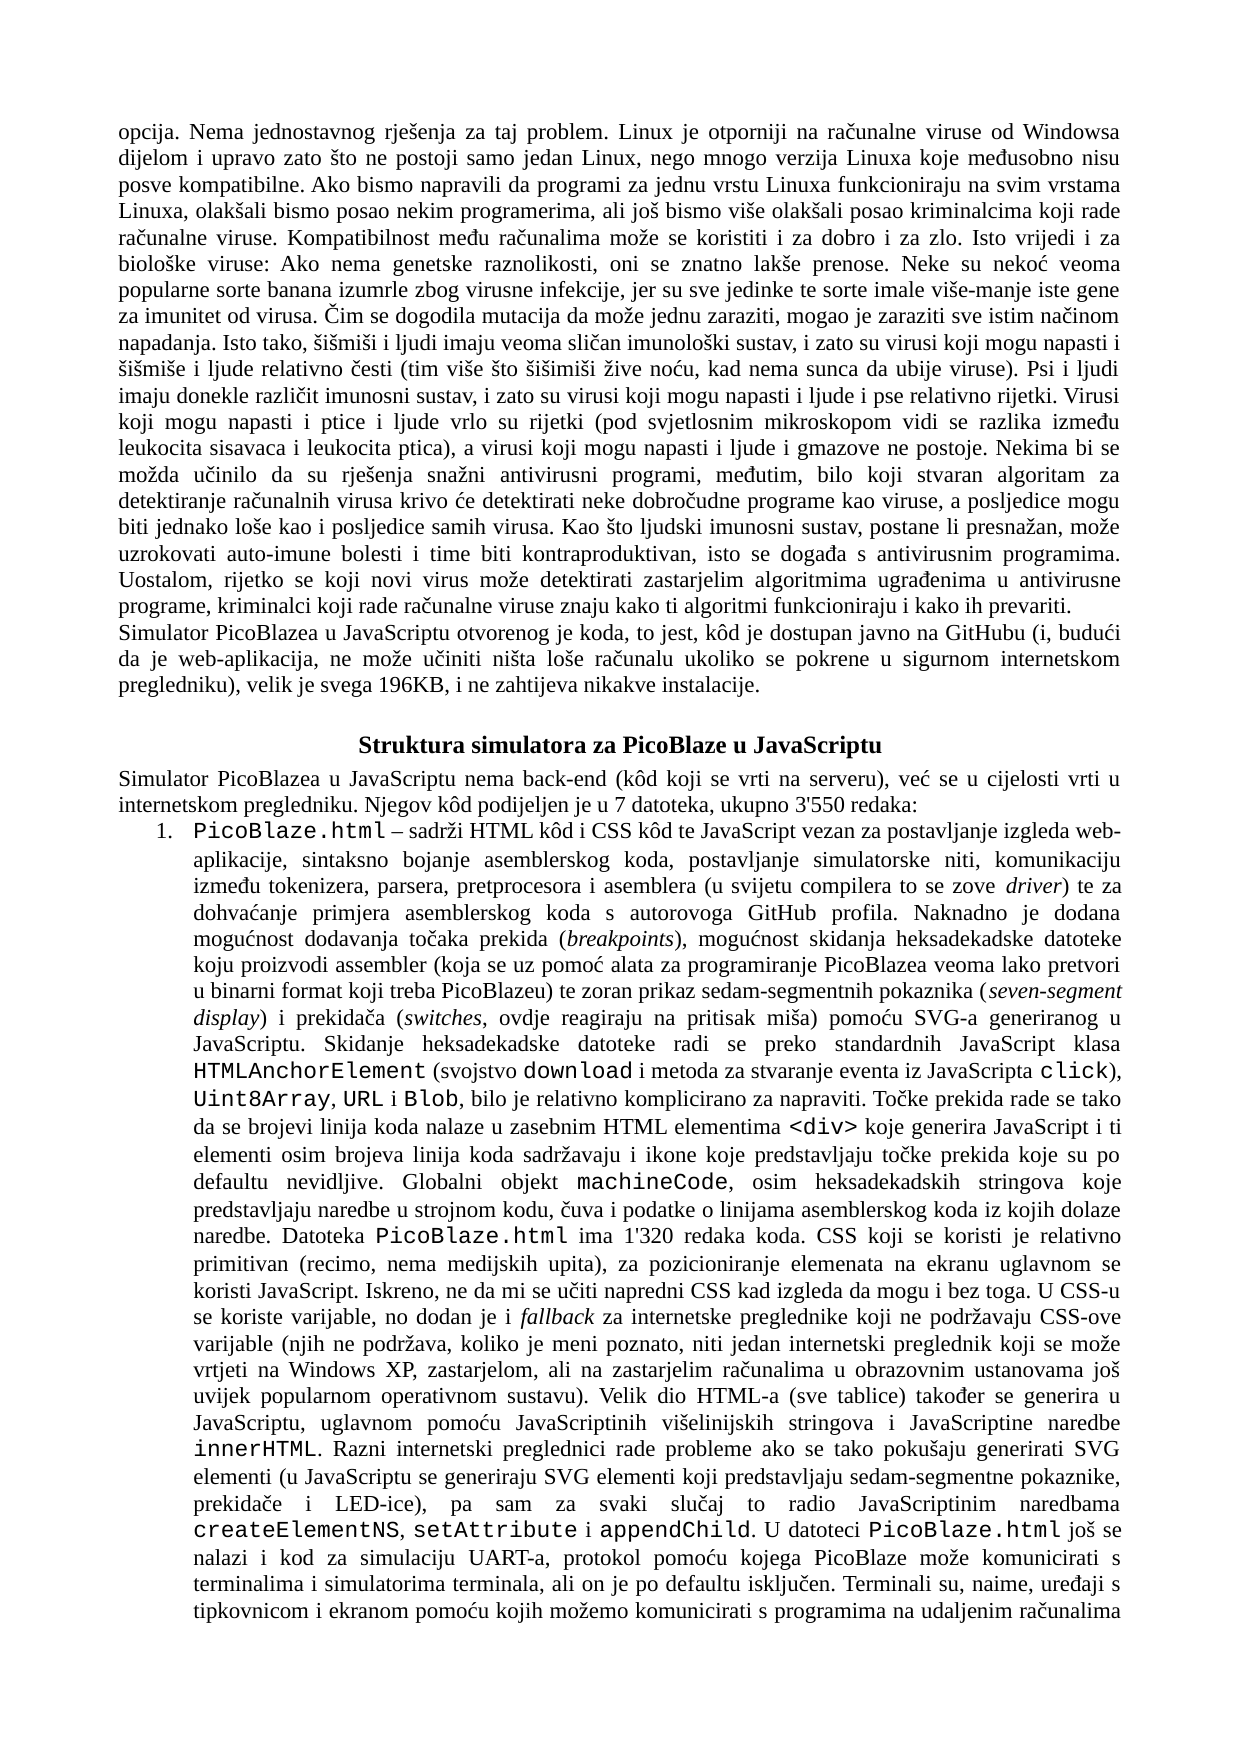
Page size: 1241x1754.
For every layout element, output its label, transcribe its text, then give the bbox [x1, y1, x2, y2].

text opcija. Nema jednostavnog rješenja za taj problem. Linux je otporniji na računalne viruse od Windowsa dijelom i upravo zato što ne postoji samo jedan Linux, nego mnogo verzija Linuxa koje međusobno nisu posve kompatibilne. Ako bismo napravili da programi za jednu vrstu Linuxa funkcioniraju na svim vrstama Linuxa, olakšali bismo posao nekim programerima, ali još bismo više olakšali posao kriminalcima koji rade računalne viruse. Kompatibilnost među računalima može se koristiti i za dobro i za zlo. Isto vrijedi i za biološke viruse: Ako nema genetske raznolikosti, oni se znatno lakše prenose. Neke su nekoć veoma popularne sorte banana izumrle zbog virusne infekcije, jer su sve jedinke te sorte imale više-manje iste gene za imunitet od virusa. Čim se dogodila mutacija da može jednu zaraziti, mogao je zaraziti sve istim načinom napadanja. Isto tako, šišmiši i ljudi imaju veoma sličan imunološki sustav, i zato su virusi koji mogu napasti i šišmiše i ljude relativno česti (tim više što šišimiši žive noću, kad nema sunca da ubije viruse). Psi i ljudi imaju donekle različit imunosni sustav, i zato su virusi koji mogu napasti i ljude i pse relativno rijetki. Virusi koji mogu napasti i ptice i ljude vrlo su rijetki (pod svjetlosnim mikroskopom vidi se razlika između leukocita sisavaca i leukocita ptica), a virusi koji mogu napasti i ljude i gmazove ne postoje. Nekima bi se možda učinilo da su rješenja snažni antivirusni programi, međutim, bilo koji stvaran algoritam za detektiranje računalnih virusa krivo će detektirati neke dobročudne programe kao viruse, a posljedice mogu biti jednako loše kao i posljedice samih virusa. Kao što ljudski imunosni sustav, postane li presnažan, može uzrokovati auto-imune bolesti i time biti kontraproduktivan, isto se događa s antivirusnim programima. Uostalom, rijetko se koji novi virus može detektirati zastarjelim algoritmima ugrađenima u antivirusne programe, kriminalci koji rade računalne viruse znaju kako ti algoritmi funkcioniraju i kako ih prevariti. [118, 118, 1122, 619]
text Struktura simulatora za PicoBlaze u JavaScriptu [118, 730, 1122, 759]
text Simulator PicoBlazea u JavaScriptu nema back-end (kôd koji se vrti na serveru), već se u cijelosti vrti u internetskom pregledniku. Njegov kôd podijeljen je u 7 datoteka, ukupno 3'550 redaka: [118, 765, 1122, 818]
list PicoBlaze.html – sadrži HTML kôd i CSS kôd te JavaScript vezan za postavljanje izgleda web-aplikacije, sintaksno bojanje asemblerskog koda, postavljanje simulatorske niti, komunikaciju između tokenizera, parsera, pretprocesora i asemblera (u svijetu compilera to se zove driver) te za dohvaćanje primjera asemblerskog koda s autorovoga GitHub profila. Naknadno je dodana mogućnost dodavanja točaka prekida (breakpoints), mogućnost skidanja heksadekadske datoteke koju proizvodi assembler (koja se uz pomoć alata za programiranje PicoBlazea veoma lako pretvori u binarni format koji treba PicoBlazeu) te zoran prikaz sedam-segmentnih pokaznika (seven-segment display) i prekidača (switches, ovdje reagiraju na pritisak miša) pomoću SVG-a generiranog u JavaScriptu. Skidanje heksadekadske datoteke radi se preko standardnih JavaScript klasa HTMLAnchorElement (svojstvo download i metoda za stvaranje eventa iz JavaScripta click), Uint8Array, URL i Blob, bilo je relativno komplicirano za napraviti. Točke prekida rade se tako da se brojevi linija koda nalaze u zasebnim HTML elementima <div> koje generira JavaScript i ti elementi osim brojeva linija koda sadržavaju i ikone koje predstavljaju točke prekida koje su po defaultu nevidljive. Globalni objekt machineCode, osim heksadekadskih stringova koje predstavljaju naredbe u strojnom kodu, čuva i podatke o linijama asemblerskog koda iz kojih dolaze naredbe. Datoteka PicoBlaze.html ima 1'320 redaka koda. CSS koji se koristi je relativno primitivan (recimo, nema medijskih upita), za pozicioniranje elemenata na ekranu uglavnom se koristi JavaScript. Iskreno, ne da mi se učiti napredni CSS kad izgleda da mogu i bez toga. U CSS-u se koriste varijable, no dodan je i fallback za internetske preglednike koji ne podržavaju CSS-ove varijable (njih ne podržava, koliko je meni poznato, niti jedan internetski preglednik koji se može vrtjeti na Windows XP, zastarjelom, ali na zastarjelim računalima u obrazovnim ustanovama još uvijek popularnom operativnom sustavu). Velik dio HTML-a (sve tablice) također se generira u JavaScriptu, uglavnom pomoću JavaScriptinih višelinijskih stringova i JavaScriptine naredbe innerHTML. Razni internetski preglednici rade probleme ako se tako pokušaju generirati SVG elementi (u JavaScriptu se generiraju SVG elementi koji predstavljaju sedam-segmentne pokaznike, prekidače i LED-ice), pa sam za svaki slučaj to radio JavaScriptinim naredbama createElementNS, setAttribute i appendChild. U datoteci PicoBlaze.html još se nalazi i kod za simulaciju UART-a, protokol pomoću kojega PicoBlaze može komunicirati s terminalima i simulatorima terminala, ali on je po defaultu isključen. Terminali su, naime, uređaji s tipkovnicom i ekranom pomoću kojih možemo komunicirati s programima na udaljenim računalima [156, 818, 1122, 1623]
text Simulator PicoBlazea u JavaScriptu otvorenog je koda, to jest, kôd je dostupan javno na GitHubu (i, budući da je web-aplikacija, ne može učiniti ništa loše računalu ukoliko se pokrene u sigurnom internetskom pregledniku), velik je svega 196KB, i ne zahtijeva nikakve instalacije. [118, 619, 1122, 698]
